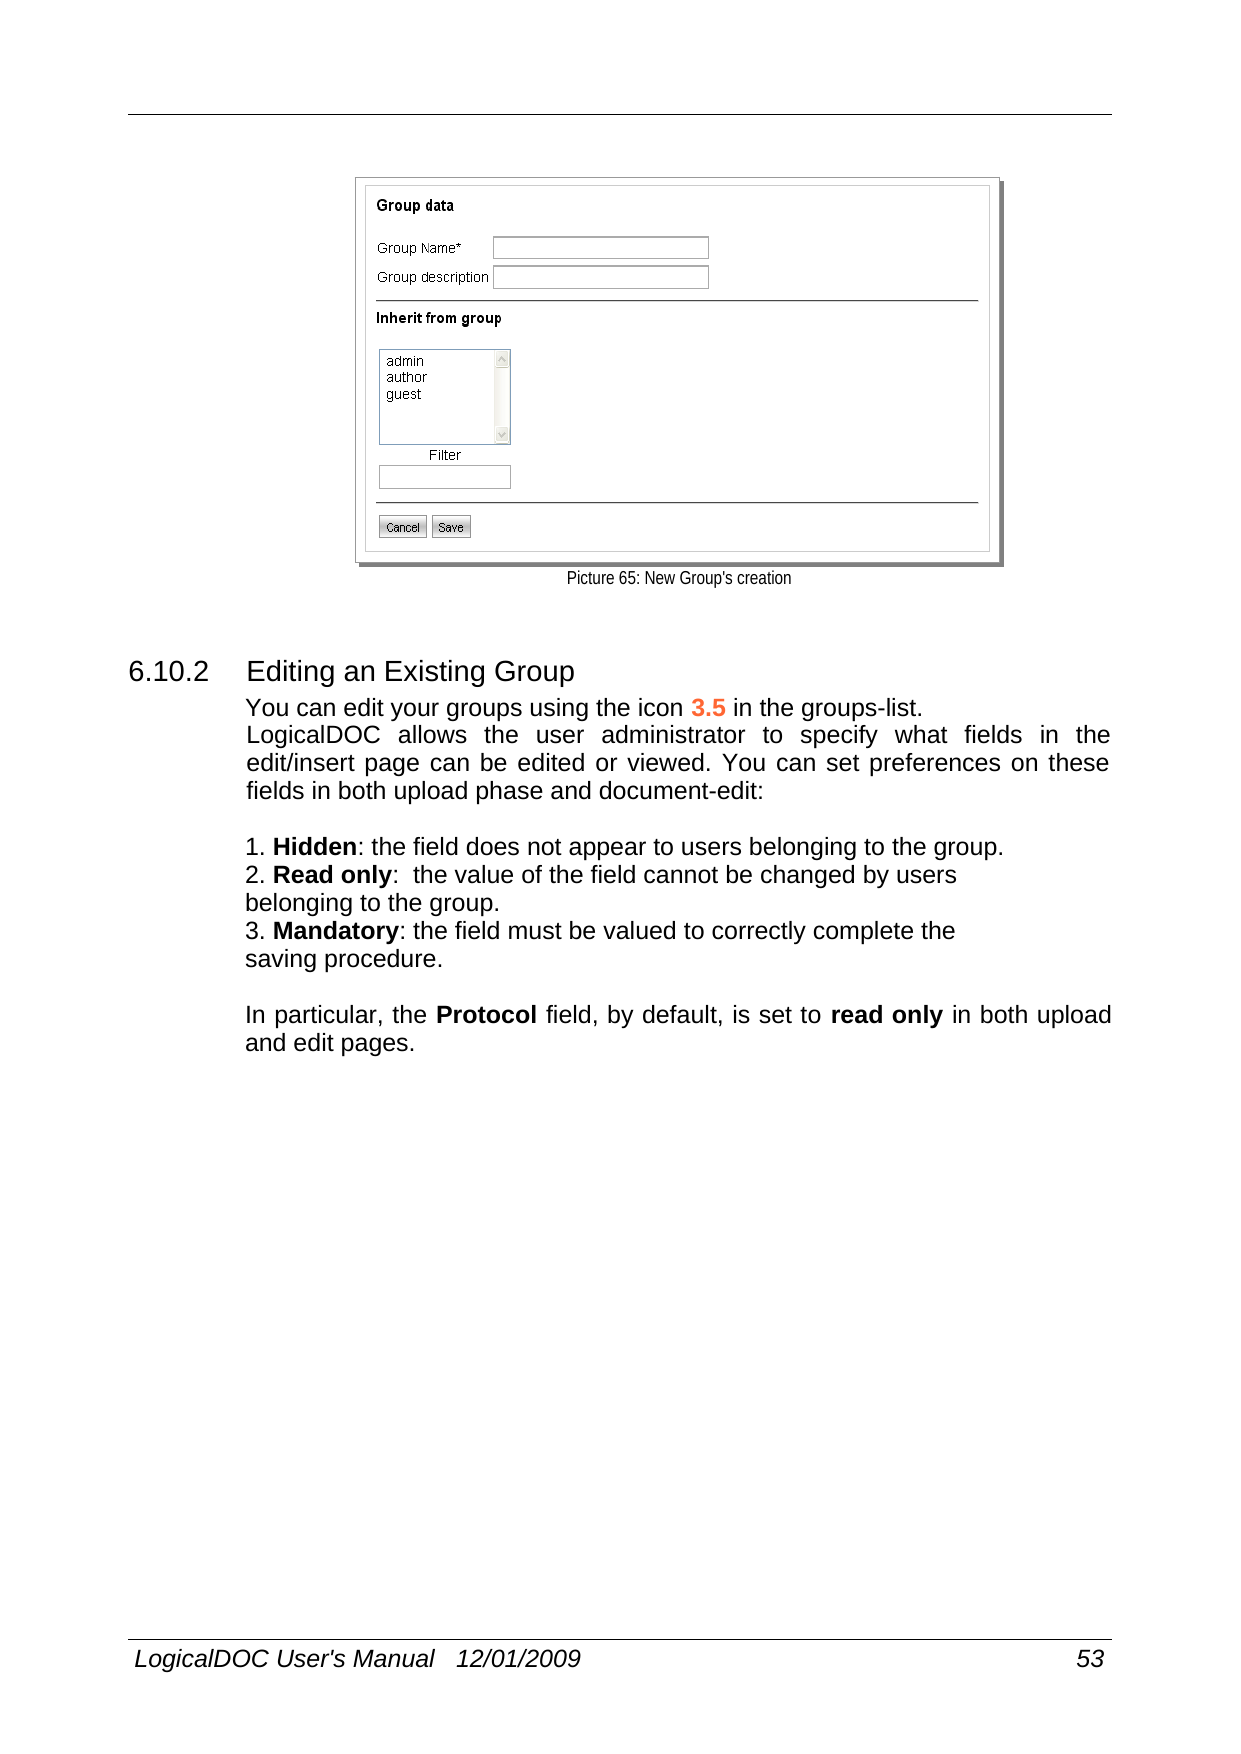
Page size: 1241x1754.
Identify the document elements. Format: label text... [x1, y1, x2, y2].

text 3. Mandatory: the field must be valued to correctly complete the [245, 917, 1112, 945]
text You can edit your groups using the icon 3.5 in the groups-list. [245, 693, 1112, 721]
picture [357, 179, 997, 560]
text LogicalDOC allows the user administrator to specify what fields in the edit/insert page can be edited or viewed. You can set preferences on these fields in both upload phase and document-edit: [246, 721, 1112, 805]
text belonging to the group. [245, 889, 1112, 917]
text saving procedure. [245, 945, 1112, 973]
text Picture 65: New Group's creation [354, 560, 1004, 589]
subtitle Editing an Existing Group [128, 654, 1112, 687]
text In particular, the Protocol field, by default, is set to read only in both upload and edit pages. [245, 1001, 1112, 1056]
text 1. Hidden: the field does not appear to users belonging to the group. [245, 833, 1112, 861]
text 2. Read only: the value of the field cannot be changed by users [245, 861, 1112, 889]
